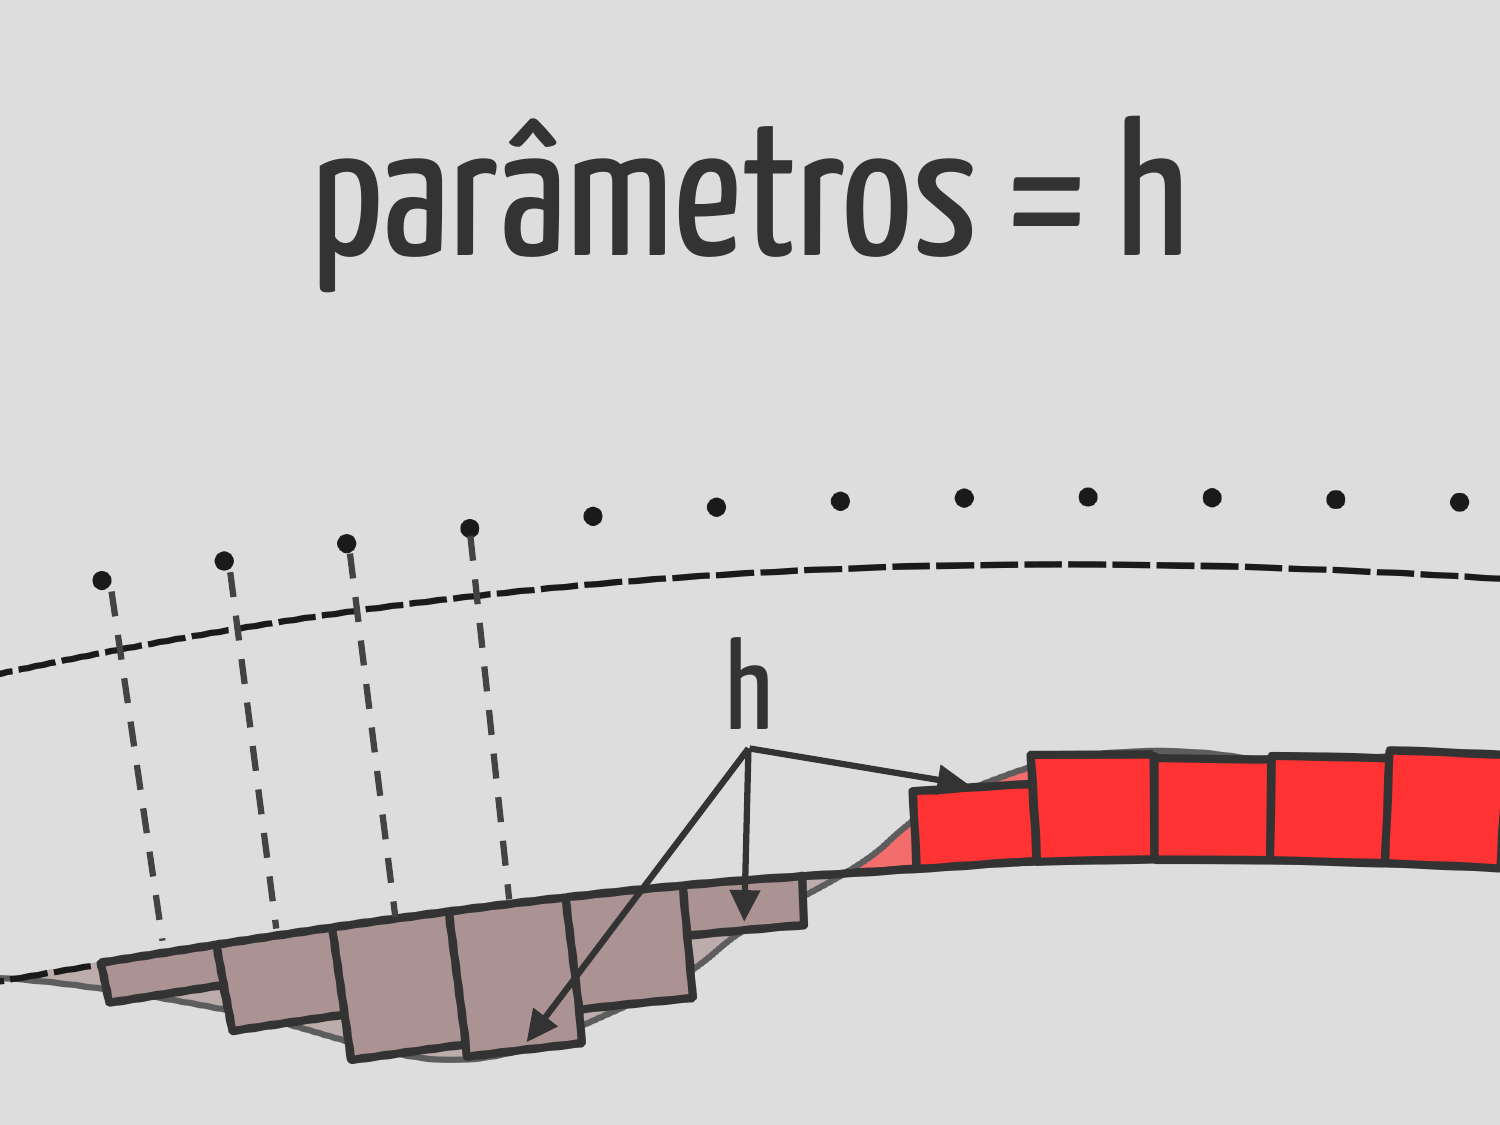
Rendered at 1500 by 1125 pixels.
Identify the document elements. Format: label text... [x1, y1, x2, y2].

title parâmetros = h [75, 40, 1425, 320]
picture [0, 0, 1500, 1125]
text_box h [703, 609, 796, 749]
